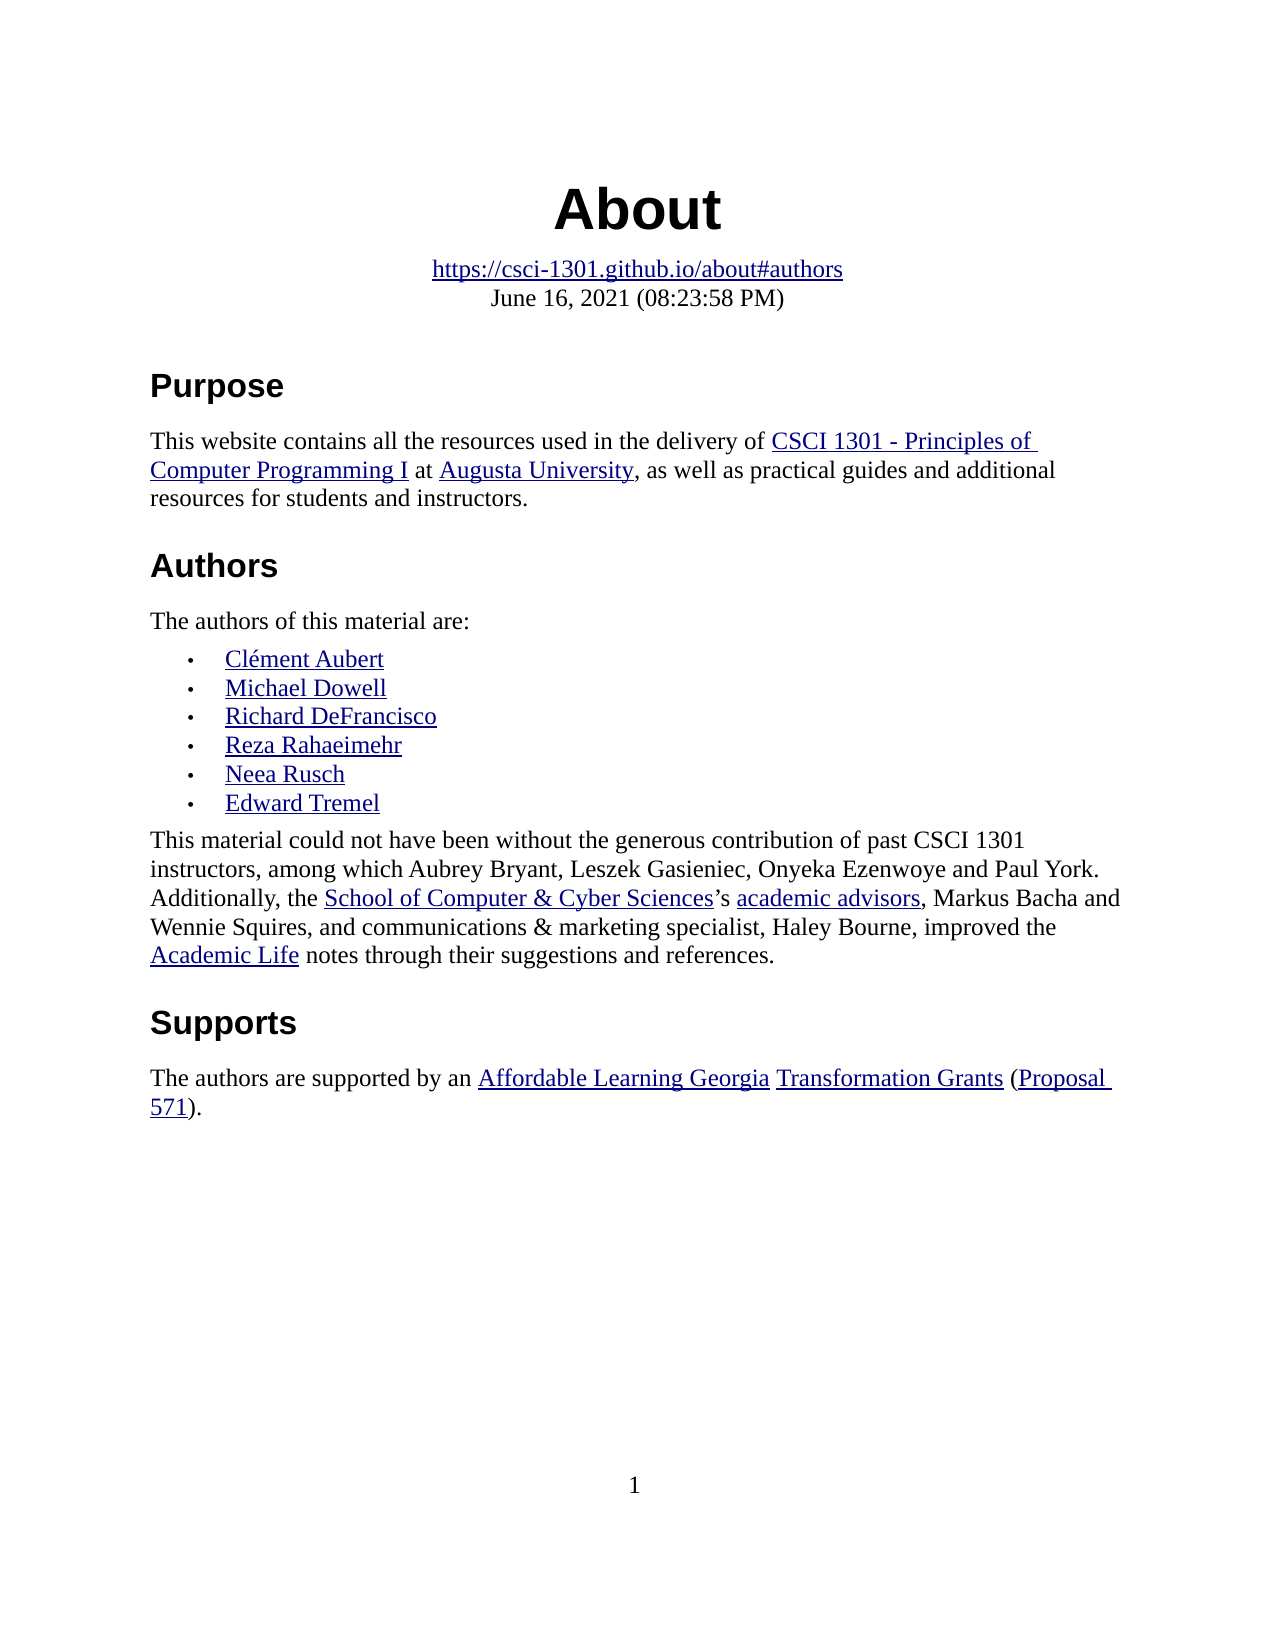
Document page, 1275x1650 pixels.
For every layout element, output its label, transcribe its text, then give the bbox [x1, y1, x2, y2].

text https://csci-1301.github.io/about#authors [150, 254, 1125, 283]
subtitle Authors [150, 546, 1125, 585]
text This website contains all the resources used in the delivery of CSCI 1301 - Principles of Computer Programming I at Augusta University, as well as practical guides and additional resources for students and instructors. [150, 426, 1125, 512]
subtitle Purpose [150, 366, 1125, 404]
title About [150, 175, 1125, 242]
list Reza Rahaeimehr [187, 730, 1125, 759]
list Clément Aubert [187, 644, 1125, 673]
list Richard DeFrancisco [187, 701, 1125, 730]
text The authors of this material are: [150, 606, 1125, 635]
list Neea Rusch [187, 759, 1125, 788]
subtitle Supports [150, 1003, 1125, 1042]
text This material could not have been without the generous contribution of past CSCI 1301 instructors, among which Aubrey Bryant, Leszek Gasieniec, Onyeka Ezenwoye and Paul York. Additionally, the School of Computer & Cyber Sciences’s academic advisors, Markus Bacha and Wennie Squires, and communications & marketing specialist, Haley Bourne, improved the Academic Life notes through their suggestions and references. [150, 825, 1125, 969]
list Michael Dowell [187, 673, 1125, 701]
list Edward Tremel [187, 788, 1125, 816]
text June 16, 2021 (08:23:58 PM) [150, 283, 1125, 312]
text The authors are supported by an Affordable Learning Georgia Transformation Grants (Proposal 571). [150, 1063, 1125, 1121]
